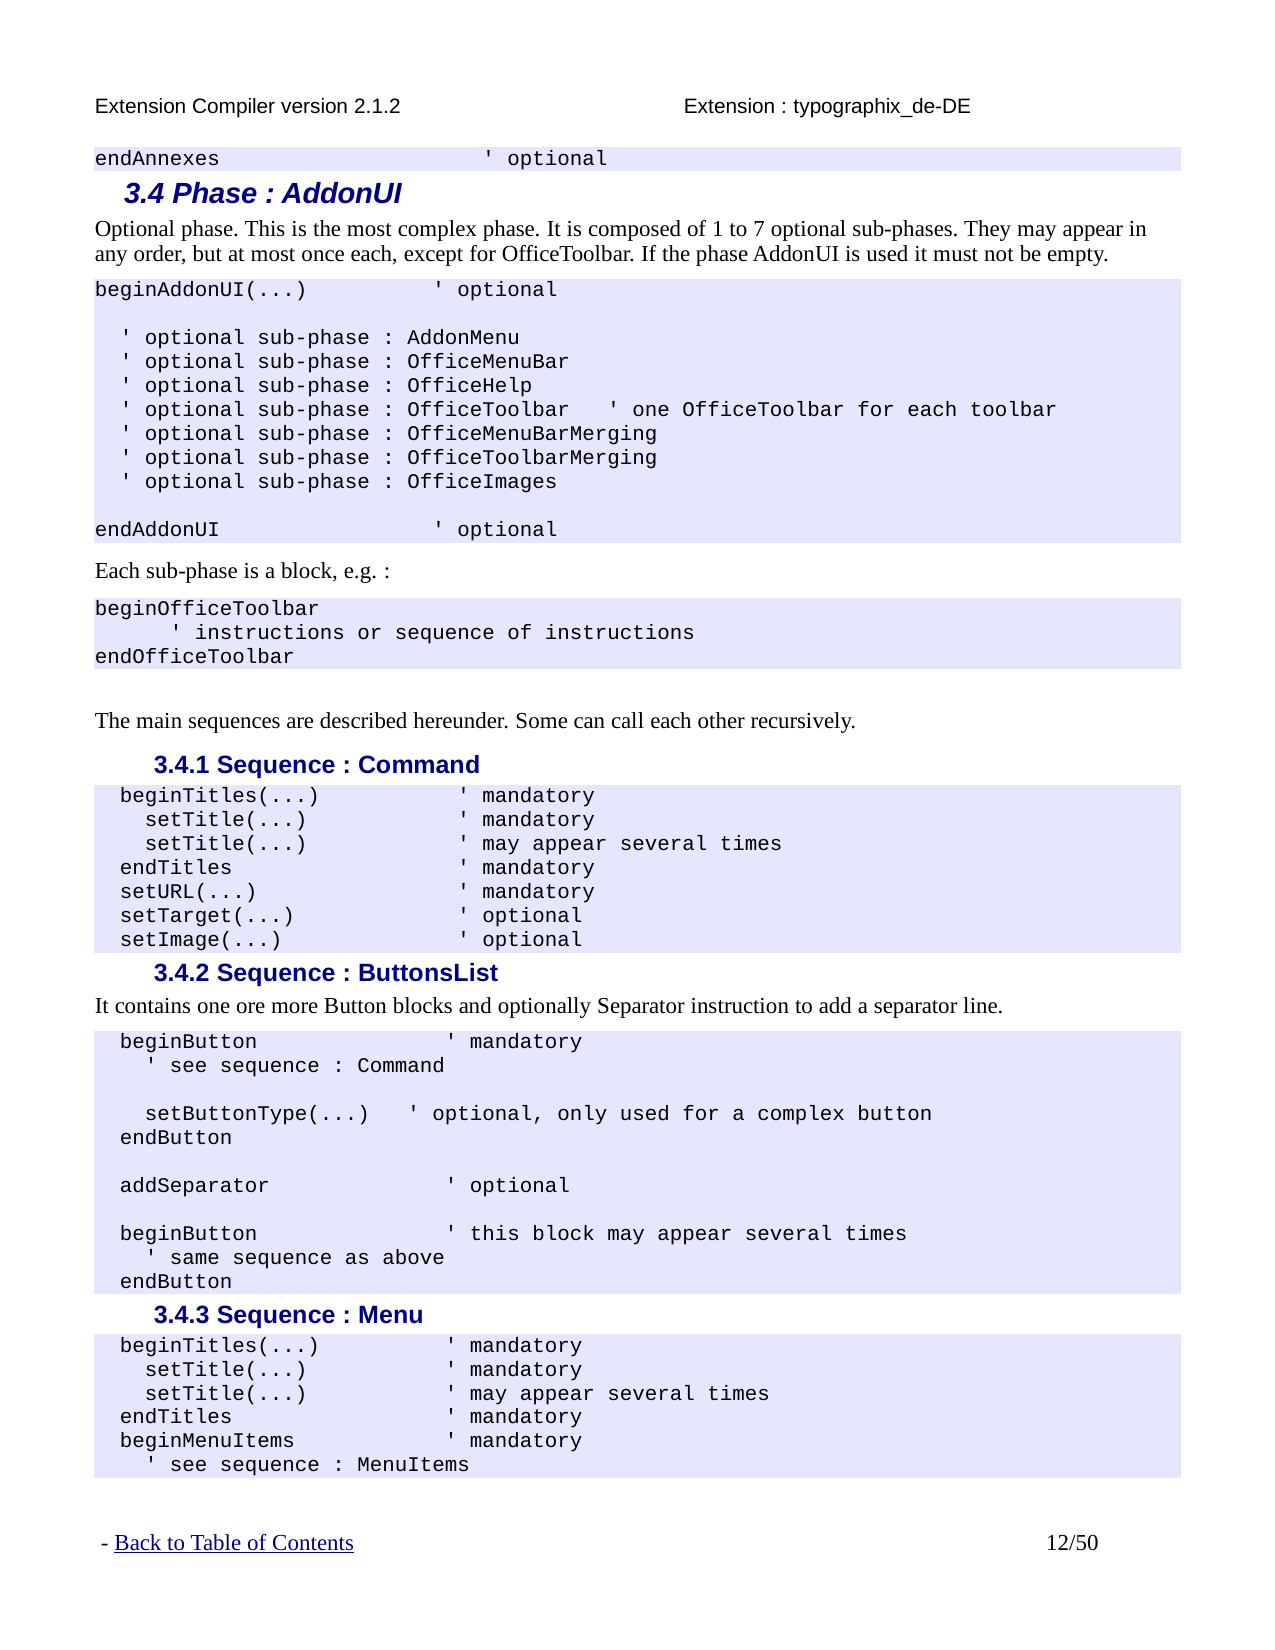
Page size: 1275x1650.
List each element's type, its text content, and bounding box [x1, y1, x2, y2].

text setTarget(...) ' optional [94, 905, 1181, 929]
text ' optional sub-phase : AddonMenu [94, 327, 1181, 351]
text Optional phase. This is the most complex phase. It is composed of 1 to 7 optional sub-phases. They may appear in any order, but at most once each, except for OfficeToolbar. If the phase AddonUI is used it must not be empty. [94, 216, 1181, 267]
text ' see sequence : Command [94, 1055, 1181, 1079]
text ' optional sub-phase : OfficeMenuBar [94, 351, 1181, 375]
text endButton [94, 1127, 1181, 1151]
text ' optional sub-phase : OfficeToolbar ' one OfficeToolbar for each toolbar [94, 399, 1181, 423]
subtitle Phase : AddonUI [124, 177, 1181, 210]
text setTitle(...) ' mandatory [94, 1358, 1181, 1382]
text ' optional sub-phase : OfficeMenuBarMerging [94, 423, 1181, 447]
text beginTitles(...) ' mandatory [94, 785, 1181, 809]
text Each sub-phase is a block, e.g. : [94, 557, 1181, 583]
text beginOfficeToolbar [94, 598, 1181, 622]
text ' optional sub-phase : OfficeToolbarMerging [94, 447, 1181, 471]
text beginTitles(...) ' mandatory [94, 1334, 1181, 1358]
text beginButton ' this block may appear several times [94, 1223, 1181, 1247]
text ' instructions or sequence of instructions [94, 622, 1181, 646]
text setImage(...) ' optional [94, 929, 1181, 953]
text endAnnexes ' optional [94, 147, 1181, 171]
text It contains one ore more Button blocks and optionally Separator instruction to add a separator line. [94, 993, 1181, 1018]
text endButton [94, 1271, 1181, 1294]
subtitle Sequence : Menu [153, 1301, 1181, 1328]
text The main sequences are described hereunder. Some can call each other recursively. [94, 707, 1181, 733]
text ' same sequence as above [94, 1247, 1181, 1271]
text endTitles ' mandatory [94, 1406, 1181, 1430]
text beginAddonUI(...) ' optional [94, 279, 1181, 303]
subtitle Sequence : ButtonsList [153, 959, 1181, 987]
text endOfficeToolbar [94, 646, 1181, 669]
subtitle Sequence : Command [153, 751, 1181, 779]
text endTitles ' mandatory [94, 857, 1181, 881]
text setButtonType(...) ' optional, only used for a complex button [94, 1103, 1181, 1127]
text addSeparator ' optional [94, 1175, 1181, 1199]
text beginMenuItems ' mandatory [94, 1430, 1181, 1454]
text endAddonUI ' optional [94, 519, 1181, 543]
text beginButton ' mandatory [94, 1031, 1181, 1055]
text ' see sequence : MenuItems [94, 1454, 1181, 1478]
text setURL(...) ' mandatory [94, 881, 1181, 905]
text ' optional sub-phase : OfficeHelp [94, 375, 1181, 399]
text setTitle(...) ' may appear several times [94, 1382, 1181, 1406]
text ' optional sub-phase : OfficeImages [94, 471, 1181, 495]
text setTitle(...) ' may appear several times [94, 833, 1181, 857]
text setTitle(...) ' mandatory [94, 809, 1181, 833]
